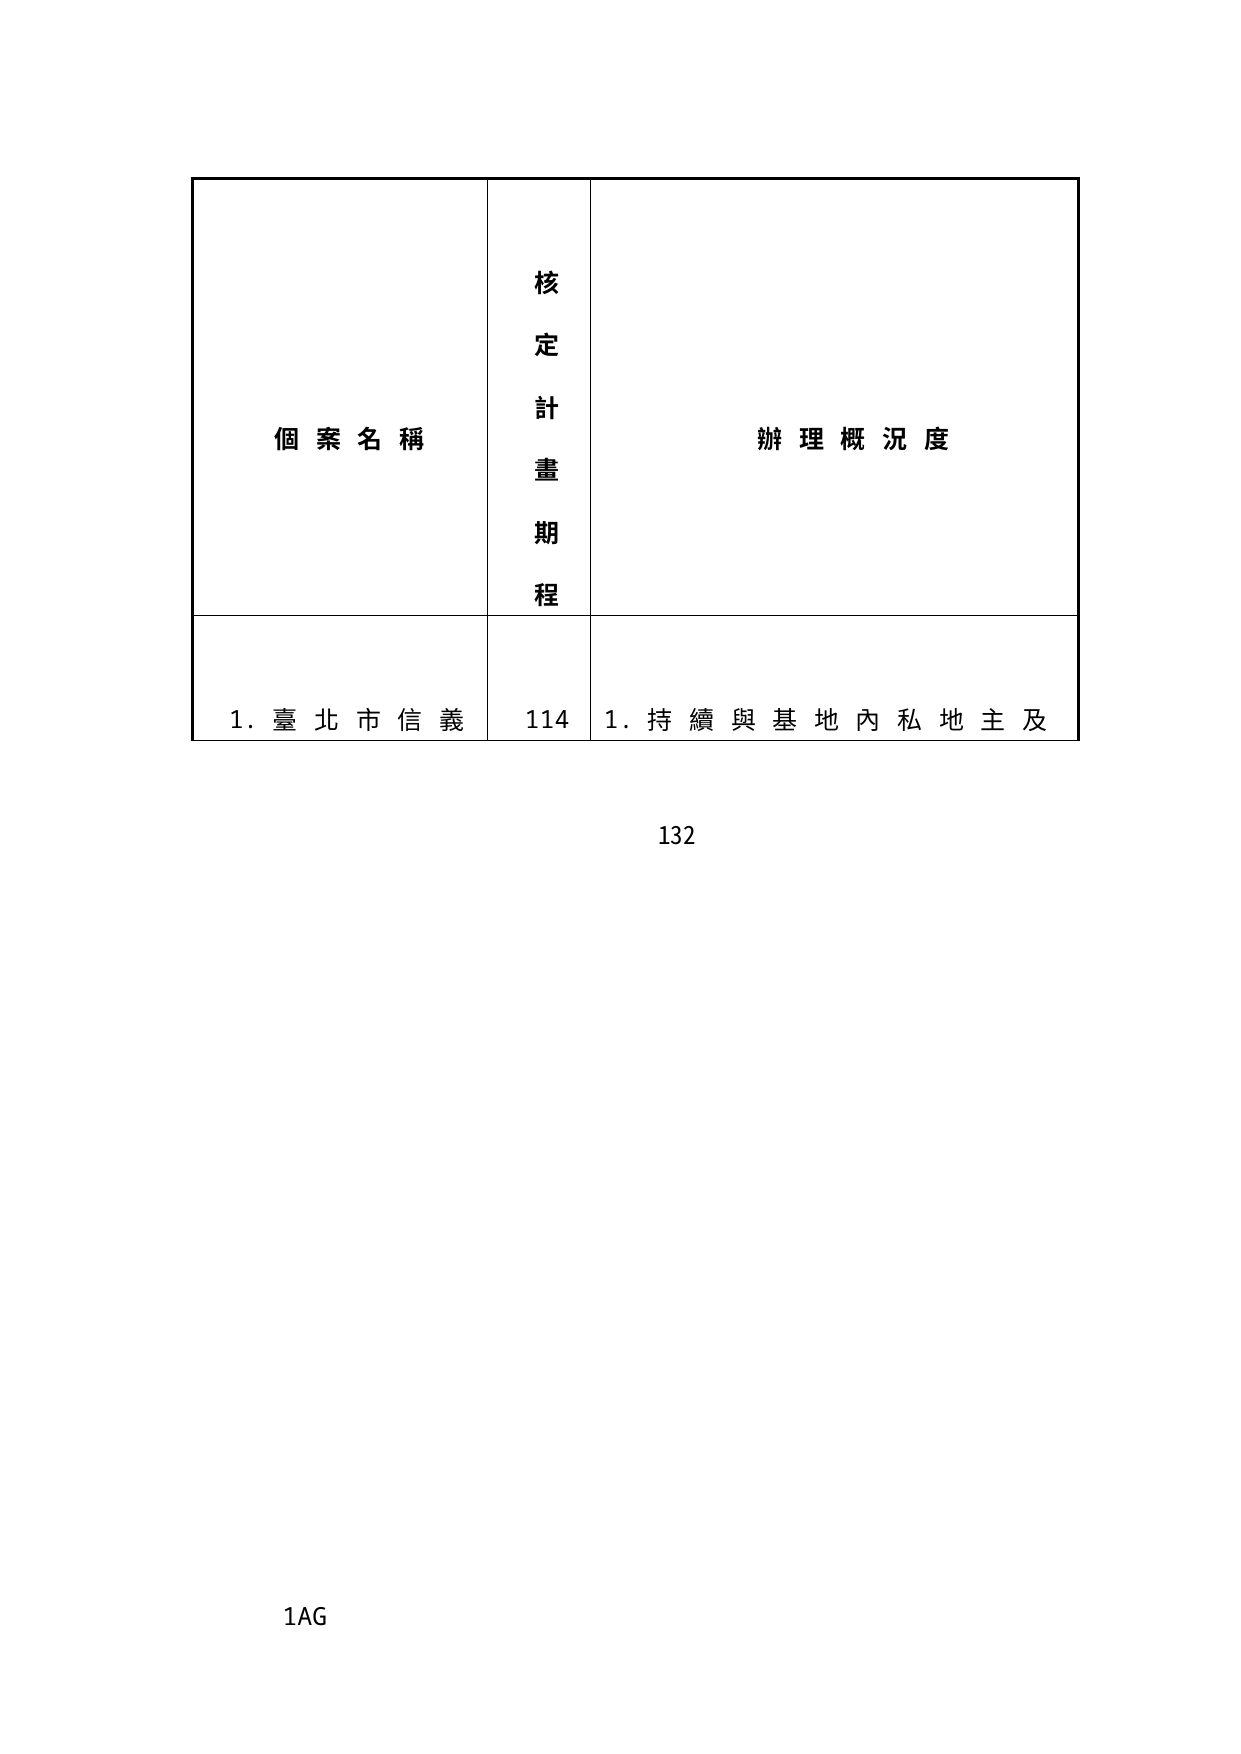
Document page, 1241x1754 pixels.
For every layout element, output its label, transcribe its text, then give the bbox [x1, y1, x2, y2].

table_cell 1.持續與基地內私地主及 [591, 616, 1077, 740]
table_cell 1.臺北市信義 [194, 616, 487, 740]
table_header 個案名稱 [194, 180, 487, 615]
table_cell 114 [488, 616, 590, 740]
table_header 辦理概況度 [591, 180, 1077, 615]
table_header 核定計畫期程 [488, 180, 590, 615]
